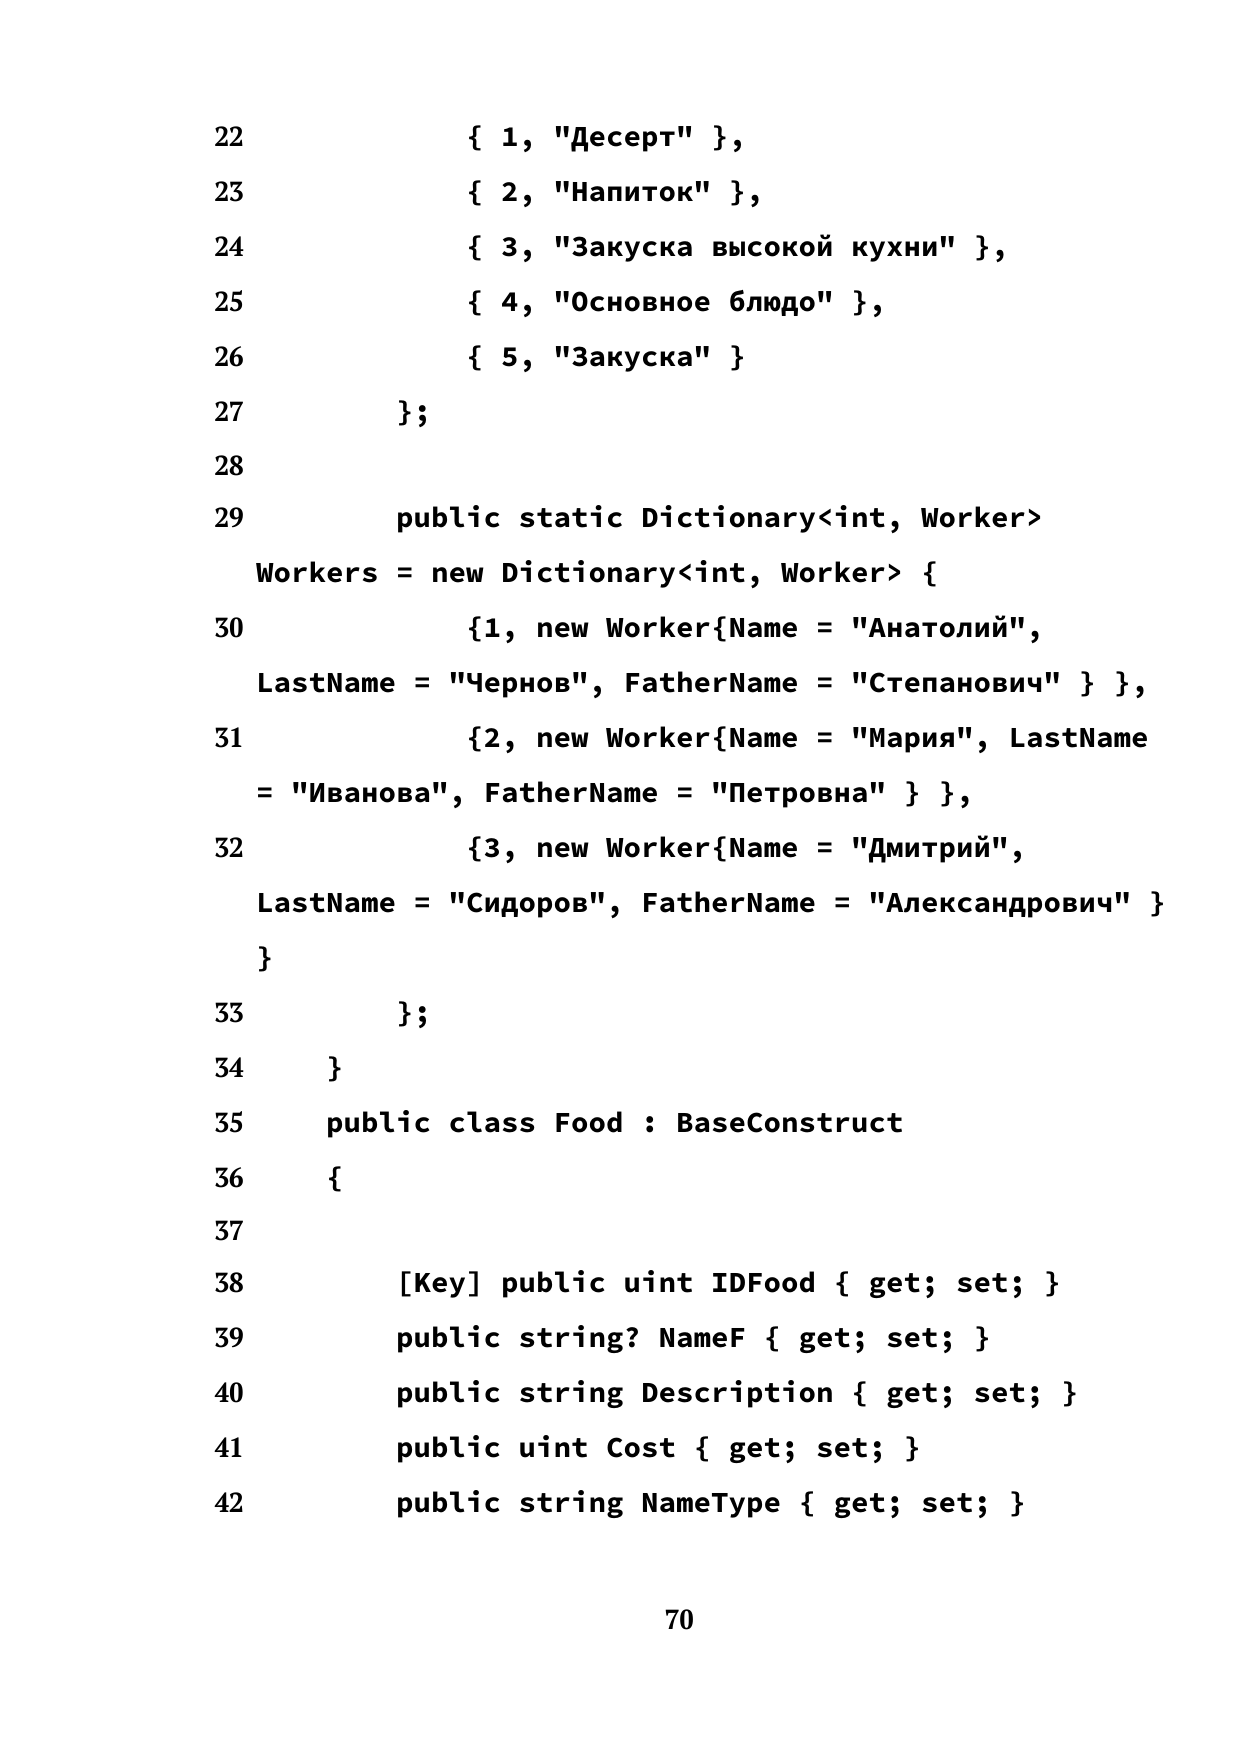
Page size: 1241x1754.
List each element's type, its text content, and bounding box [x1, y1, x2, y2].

list public string NameType { get; set; } [214, 1484, 1181, 1520]
list }; [214, 393, 1181, 430]
list public uint Cost { get; set; } [214, 1429, 1181, 1465]
list public static Dictionary<int, Worker> Workers = new Dictionary<int, Worker> { [214, 498, 1181, 590]
list public string? NameF { get; set; } [214, 1319, 1181, 1355]
list { 2, "Напиток" }, [214, 173, 1181, 210]
list public string Description { get; set; } [214, 1374, 1181, 1410]
list {1, new Worker{Name = "Анатолий", LastName = "Чернов", FatherName = "Степанович" } }, [214, 608, 1181, 700]
list }; [214, 993, 1181, 1030]
list { 4, "Основное блюдо" }, [214, 283, 1181, 320]
list { [214, 1158, 1181, 1195]
list { 1, "Десерт" }, [214, 118, 1181, 155]
list } [214, 1048, 1181, 1085]
list [Key] public uint IDFood { get; set; } [214, 1264, 1181, 1300]
list public class Food : BaseConstruct [214, 1103, 1181, 1140]
list { 5, "Закуска" } [214, 338, 1181, 375]
list {3, new Worker{Name = "Дмитрий", LastName = "Сидоров", FatherName = "Александрович" } } [214, 828, 1181, 975]
list { 3, "Закуска высокой кухни" }, [214, 228, 1181, 265]
list {2, new Worker{Name = "Мария", LastName = "Иванова", FatherName = "Петровна" } }, [214, 718, 1181, 810]
